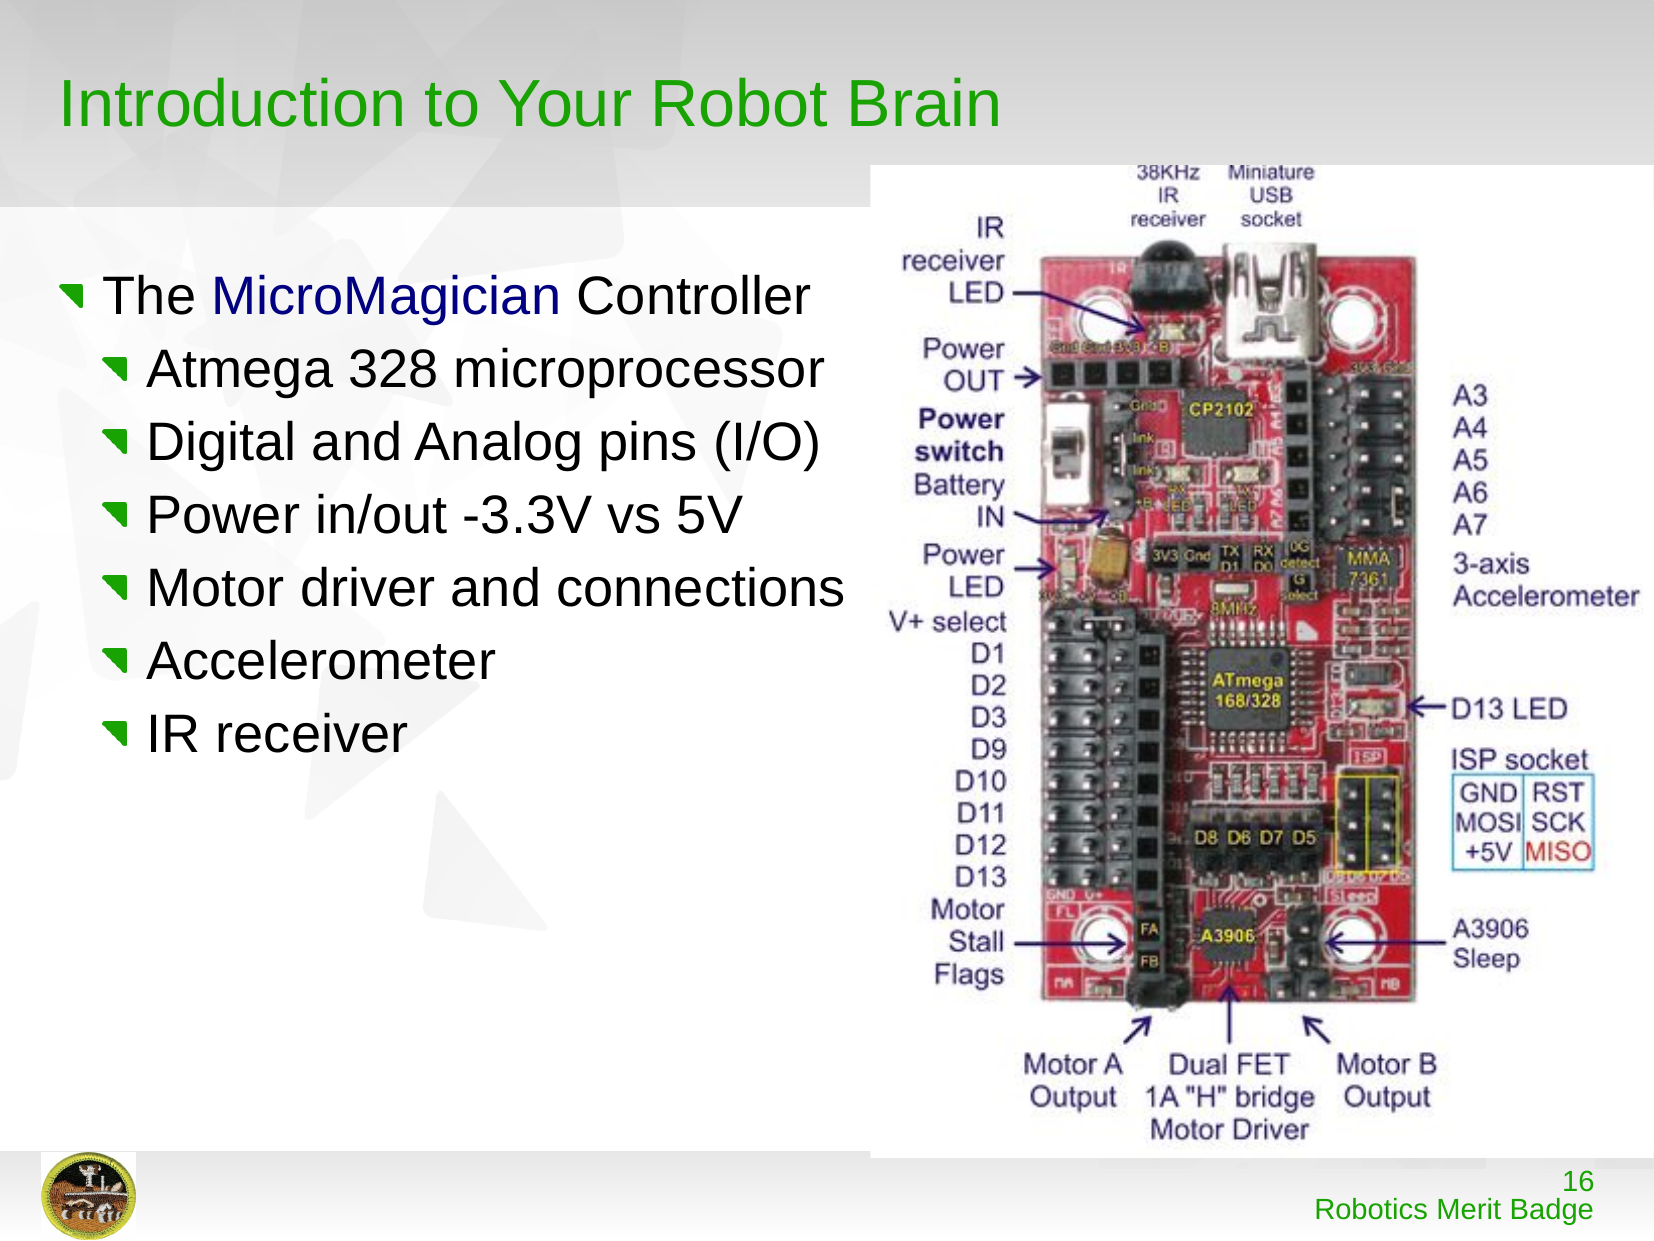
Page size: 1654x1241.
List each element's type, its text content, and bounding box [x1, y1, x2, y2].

title Introduction to Your Robot Brain [59, 29, 1595, 178]
picture [0, 0, 783, 931]
picture [41, 1152, 136, 1240]
picture [870, 165, 1654, 1169]
list The MicroMagician Controller Atmega 328 microprocessor Digital and Analog pins (I/O) Power in/out -3.3V vs 5V Motor driver and connections Accelerometer IR receiver [59, 265, 870, 764]
